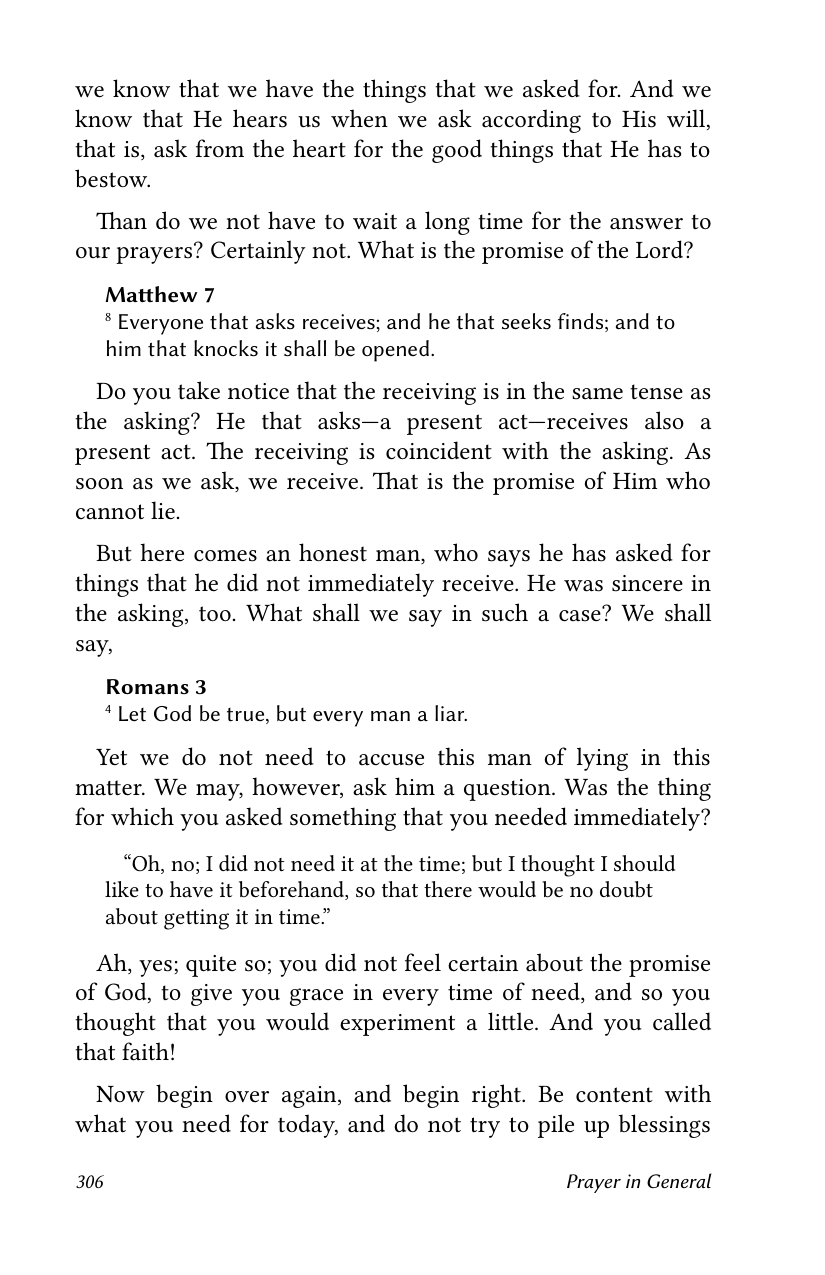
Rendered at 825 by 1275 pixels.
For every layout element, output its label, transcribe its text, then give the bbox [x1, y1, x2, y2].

text Now begin over again, and begin right. Be content with what you need for today, and do not try to pile up blessings [75, 1080, 712, 1139]
text Do you take notice that the receiving is in the same tense as the asking? He that asks—a present act—receives also a present act. The receiving is coincident with the asking. As soon as we ask, we receive. That is the promise of Him who cannot lie. [75, 377, 712, 526]
text “Oh, no; I did not need it at the time; but I thought I should like to have it beforehand, so that there would be no doubt about getting it in time.” [105, 851, 682, 930]
text we know that we have the things that we asked for. And we know that He hears us when we ask according to His will, that is, ask from the heart for the good things that He has to bestow. [75, 75, 712, 193]
text Ah, yes; quite so; you did not feel certain about the promise of God, to give you grace in every time of need, and so you thought that you would experiment a little. And you called that faith! [75, 948, 712, 1067]
text Yet we do not need to accuse this man of lying in this matter. We may, however, ask him a question. Was the thing for which you asked something that you needed immediately? [75, 743, 712, 831]
text Romans 3 [105, 673, 712, 700]
text 8 Everyone that asks receives; and he that seeks finds; and to him that knocks it shall be opened. [105, 309, 682, 362]
text But here comes an honest man, who says he has asked for things that he did not immediately receive. He was sincere in the asking, too. What shall we say in such a case? We shall say, [75, 539, 712, 657]
text 4 Let God be true, but every man a liar. [105, 701, 682, 727]
text Matthew 7 [105, 281, 712, 308]
text Than do we not have to wait a long time for the answer to our prayers? Certainly not. What is the promise of the Lord? [75, 207, 712, 265]
